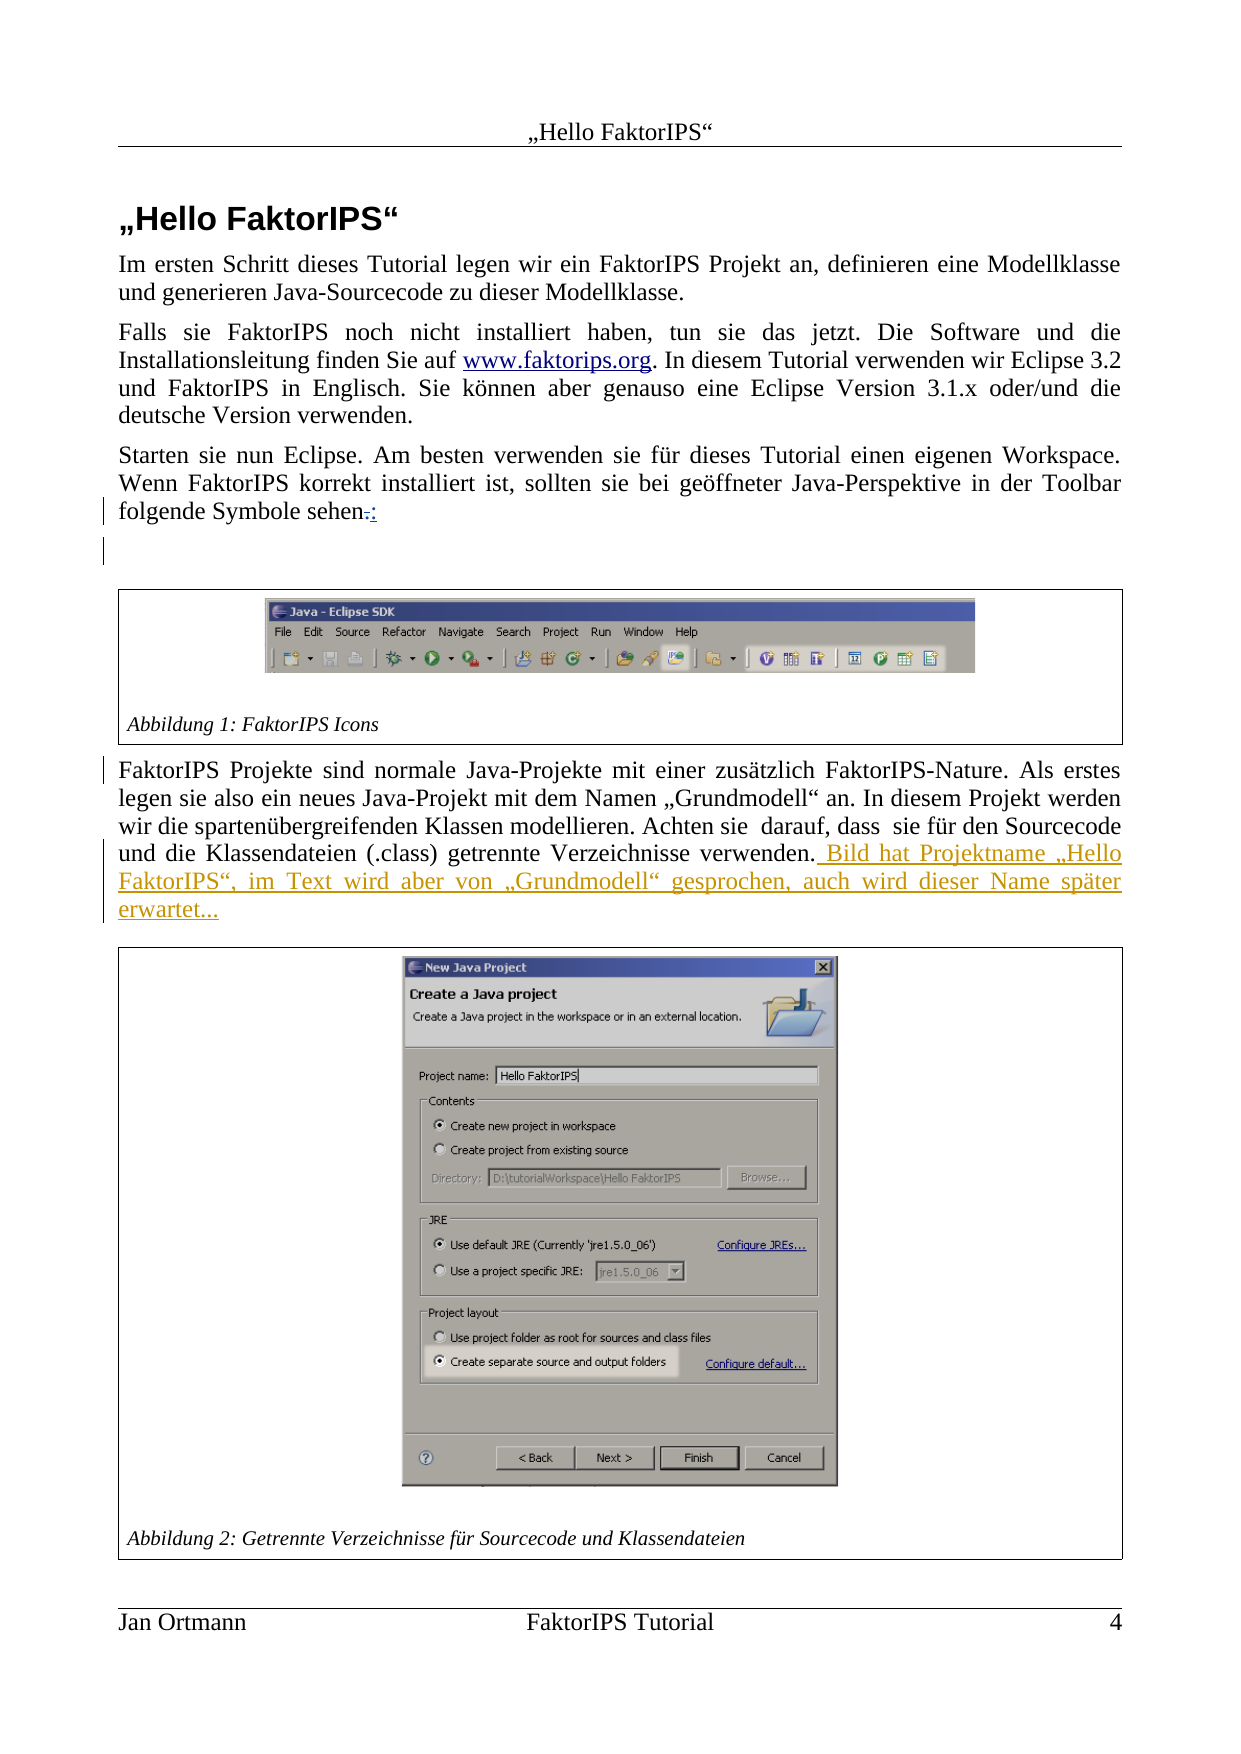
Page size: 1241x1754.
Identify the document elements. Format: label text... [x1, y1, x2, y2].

text FaktorIPS Projekte sind normale Java-Projekte mit einer zusätzlich FaktorIPS-Nature. Als erstes legen sie also ein neues Java-Projekt mit dem Namen „Grundmodell“ an. In diesem Projekt werden wir die spartenübergreifenden Klassen modellieren. Achten sie darauf, dass sie für den Sourcecode und die Klassendateien (.class) getrennte Verzeichnisse verwenden. Bild hat Projektname „Hello FaktorIPS“, im Text wird aber von „Grundmodell“ gesprochen, auch wird dieser Name später [118, 745, 1122, 891]
text Abbildung 2: Getrennte Verzeichnisse für Sourcecode und Klassendateien [127, 1527, 1113, 1550]
picture [401, 956, 839, 1487]
text Falls sie FaktorIPS noch nicht installiert haben, tun sie das jetzt. Die Software und die Installationsleitung finden Sie auf www.faktorips.org. In diesem Tutorial verwenden wir Eclipse 3.2 und FaktorIPS in Englisch. Sie können aber genauso eine Eclipse Version 3.1.x oder/und die deutsche Version verwenden. [118, 318, 1122, 429]
text erwartet... [118, 893, 1122, 923]
text [118, 537, 1122, 589]
text Starten sie nun Eclipse. Am besten verwenden sie für dieses Tutorial einen eigenen Workspace. Wenn FaktorIPS korrekt installiert ist, sollten sie bei geöffneter Java-Perspektive in der Toolbar folgende Symbole sehen: [118, 442, 1122, 525]
text Abbildung 1: FaktorIPS Icons [127, 712, 1113, 736]
picture [264, 598, 976, 673]
text [119, 590, 1122, 744]
text Im ersten Schritt dieses Tutorial legen wir ein FaktorIPS Projekt an, definieren eine Modellklasse und generieren Java-Sourcecode zu dieser Modellklasse. [118, 250, 1122, 306]
subtitle „Hello FaktorIPS“ [118, 200, 1122, 238]
